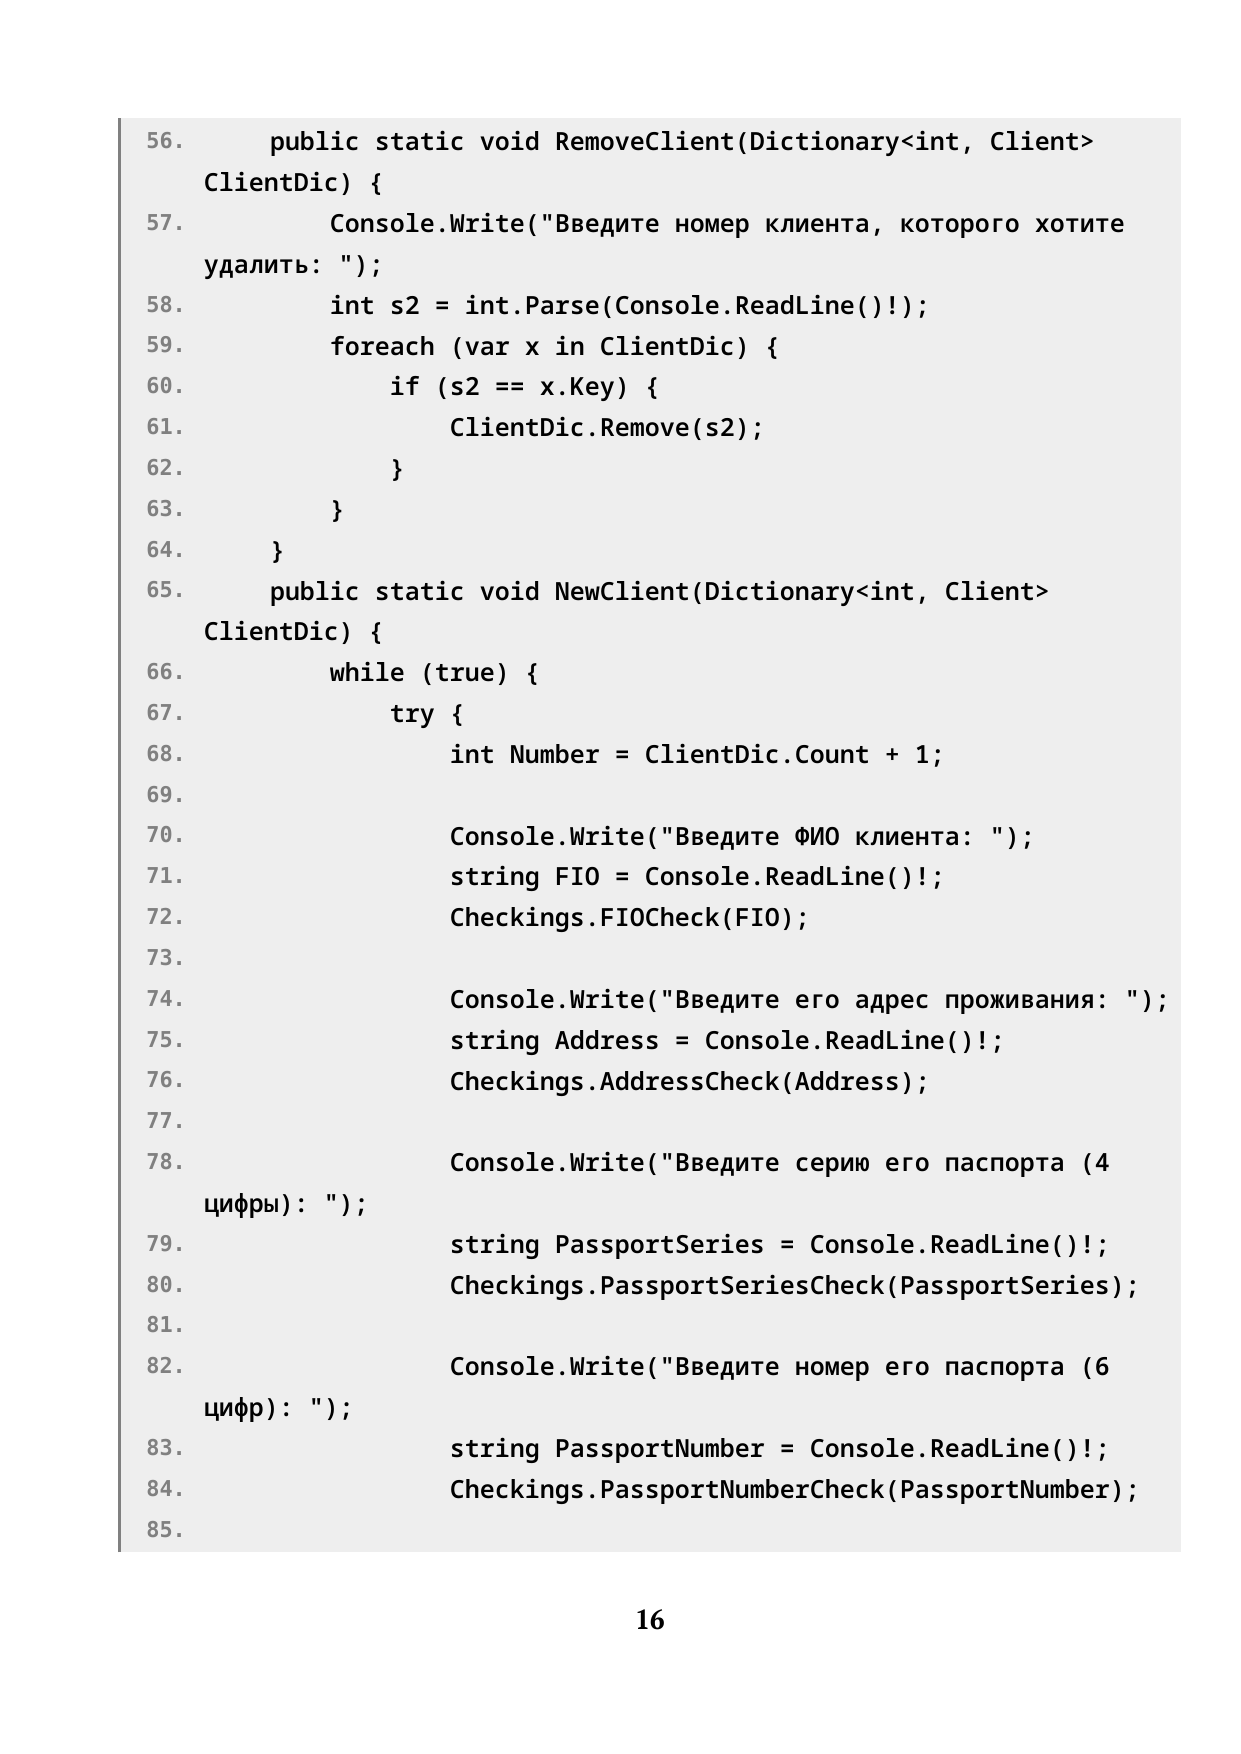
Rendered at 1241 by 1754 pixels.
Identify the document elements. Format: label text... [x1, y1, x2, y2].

list if (s2 == x.Key) { [121, 363, 1181, 403]
list } [121, 486, 1181, 526]
list Console.Write("Введите его адрес проживания: "); [121, 976, 1181, 1016]
list foreach (var x in ClientDic) { [121, 322, 1181, 362]
list public static void RemoveClient(Dictionary<int, Client> ClientDic) { [121, 118, 1181, 199]
list } [121, 526, 1181, 566]
list Checkings.AddressCheck(Address); [121, 1057, 1181, 1097]
list Checkings.FIOCheck(FIO); [121, 894, 1181, 934]
list int s2 = int.Parse(Console.ReadLine()!); [121, 281, 1181, 321]
list ClientDic.Remove(s2); [121, 404, 1181, 444]
list Console.Write("Введите номер его паспорта (6 цифр): "); [121, 1343, 1181, 1424]
list Console.Write("Введите номер клиента, которого хотите удалить: "); [121, 200, 1181, 281]
list try { [121, 690, 1181, 730]
list string PassportSeries = Console.ReadLine()!; [121, 1221, 1181, 1261]
list while (true) { [121, 649, 1181, 689]
list Console.Write("Введите серию его паспорта (4 цифры): "); [121, 1139, 1181, 1220]
list string PassportNumber = Console.ReadLine()!; [121, 1425, 1181, 1465]
list string FIO = Console.ReadLine()!; [121, 853, 1181, 893]
list Console.Write("Введите ФИО клиента: "); [121, 812, 1181, 852]
list Checkings.PassportSeriesCheck(PassportSeries); [121, 1261, 1181, 1301]
list string Address = Console.ReadLine()!; [121, 1016, 1181, 1056]
list int Number = ClientDic.Count + 1; [121, 731, 1181, 771]
list Checkings.PassportNumberCheck(PassportNumber); [121, 1466, 1181, 1506]
list public static void NewClient(Dictionary<int, Client> ClientDic) { [121, 567, 1181, 648]
list } [121, 445, 1181, 485]
